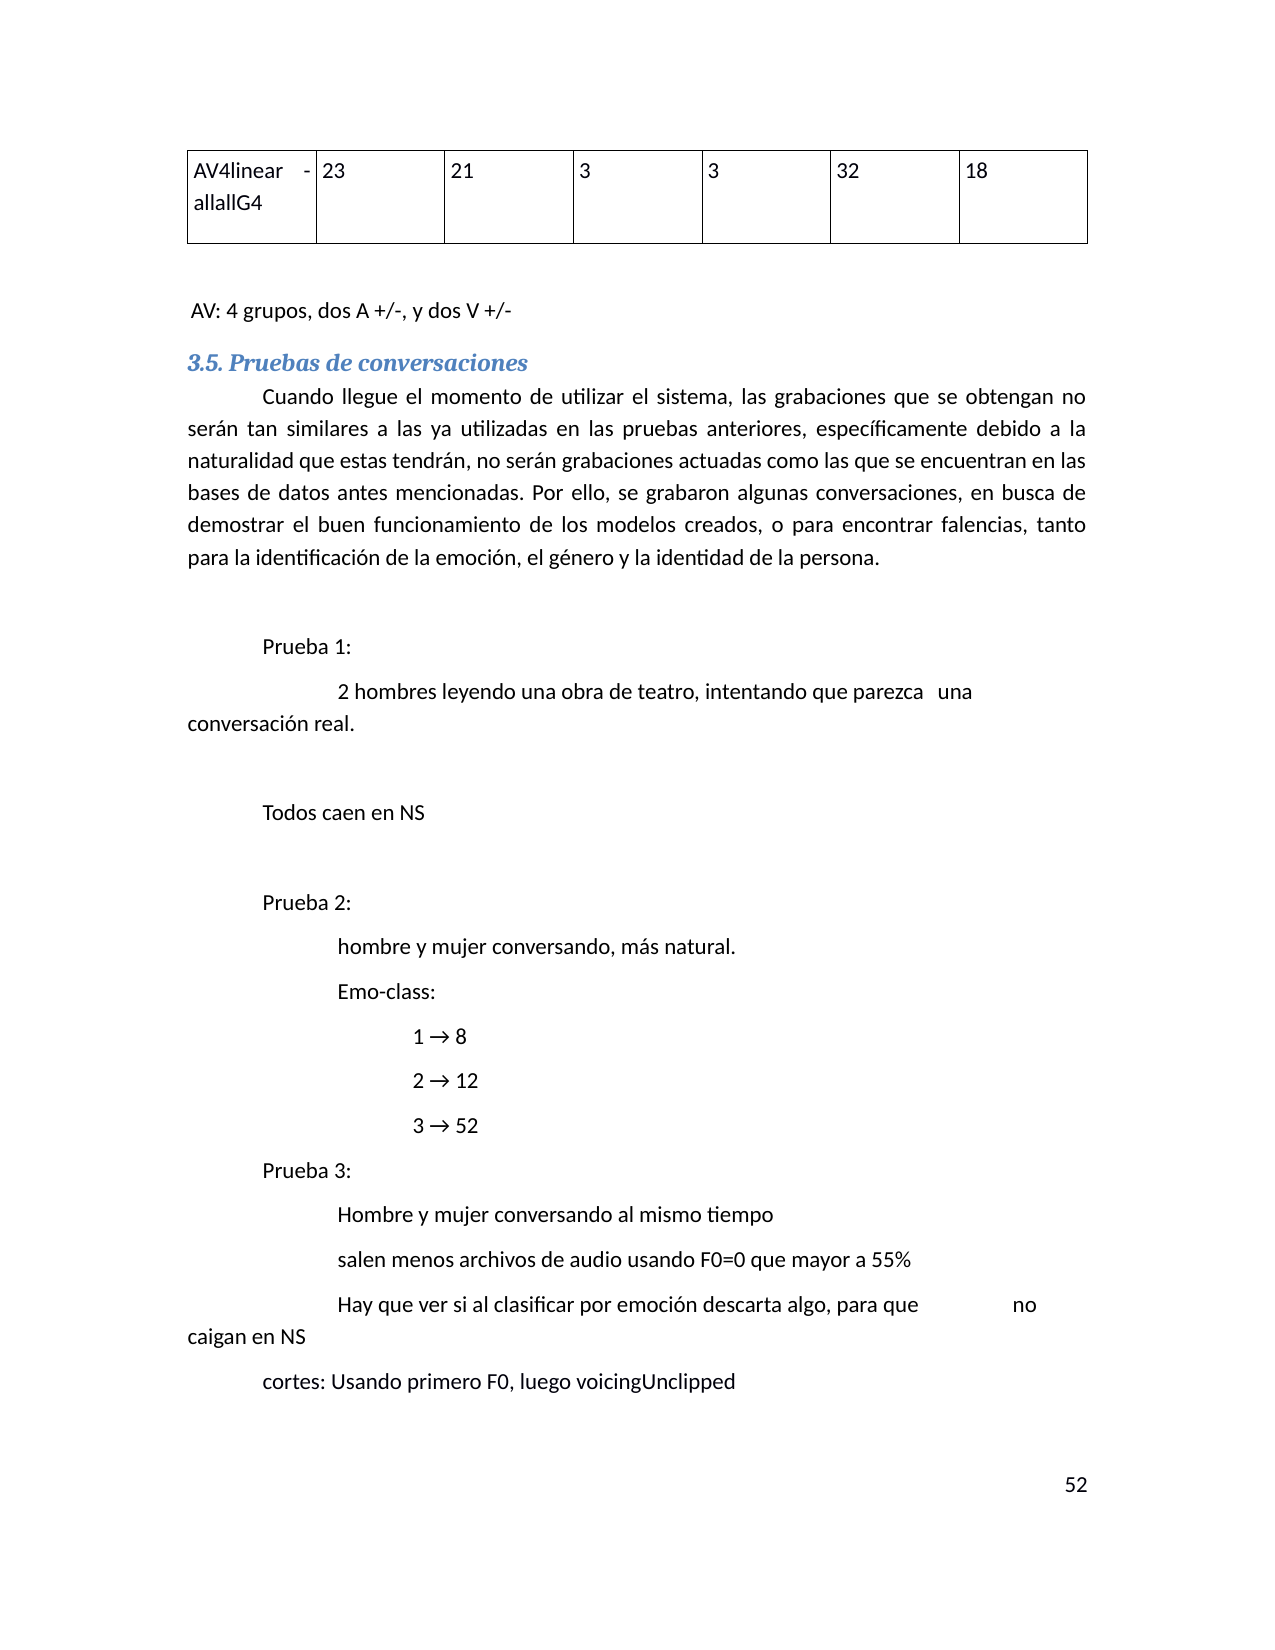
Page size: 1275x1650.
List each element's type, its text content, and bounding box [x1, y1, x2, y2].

text 2 → 12 [187, 1066, 1087, 1094]
text 3 → 52 [187, 1111, 1087, 1139]
text Prueba 1: [187, 632, 1087, 660]
table_cell AV4linear - allallG4 [188, 151, 316, 243]
table_cell 18 [960, 151, 1087, 243]
text salen menos archivos de audio usando F0=0 que mayor a 55% [187, 1245, 1087, 1273]
text Hay que ver si al clasificar por emoción descarta algo, para que no caigan en NS [187, 1290, 1087, 1350]
text Prueba 3: [187, 1156, 1087, 1184]
text Cuando llegue el momento de utilizar el sistema, las grabaciones que se obtengan no serán tan similares a las ya utilizadas en las pruebas anteriores, específicamente debido a la naturalidad que estas tendrán, no serán grabaciones actuadas como las que se encuentran en las bases de datos antes mencionadas. Por ello, se grabaron algunas conversaciones, en busca de demostrar el buen funcionamiento de los modelos creados, o para encontrar falencias, tanto para la identificación de la emoción, el género y la identidad de la persona. [187, 382, 1087, 571]
text Emo-class: [187, 977, 1087, 1005]
text cortes: Usando primero F0, luego voicingUnclipped [191, 1367, 1087, 1395]
subtitle 3.5. Pruebas de conversaciones [187, 349, 1087, 377]
table_cell 3 [703, 151, 830, 243]
text 2 hombres leyendo una obra de teatro, intentando que parezca una conversación real. [187, 677, 1087, 737]
table_cell 23 [317, 151, 444, 243]
table_cell 21 [445, 151, 573, 243]
text Todos caen en NS [187, 798, 1087, 826]
text AV: 4 grupos, dos A +/-, y dos V +/- [191, 296, 1087, 324]
text 1 → 8 [187, 1022, 1087, 1050]
table_cell 32 [831, 151, 959, 243]
text Hombre y mujer conversando al mismo tiempo [187, 1201, 1087, 1228]
text hombre y mujer conversando, más natural. [187, 932, 1087, 960]
text Prueba 2: [187, 888, 1087, 916]
table_cell 3 [574, 151, 702, 243]
